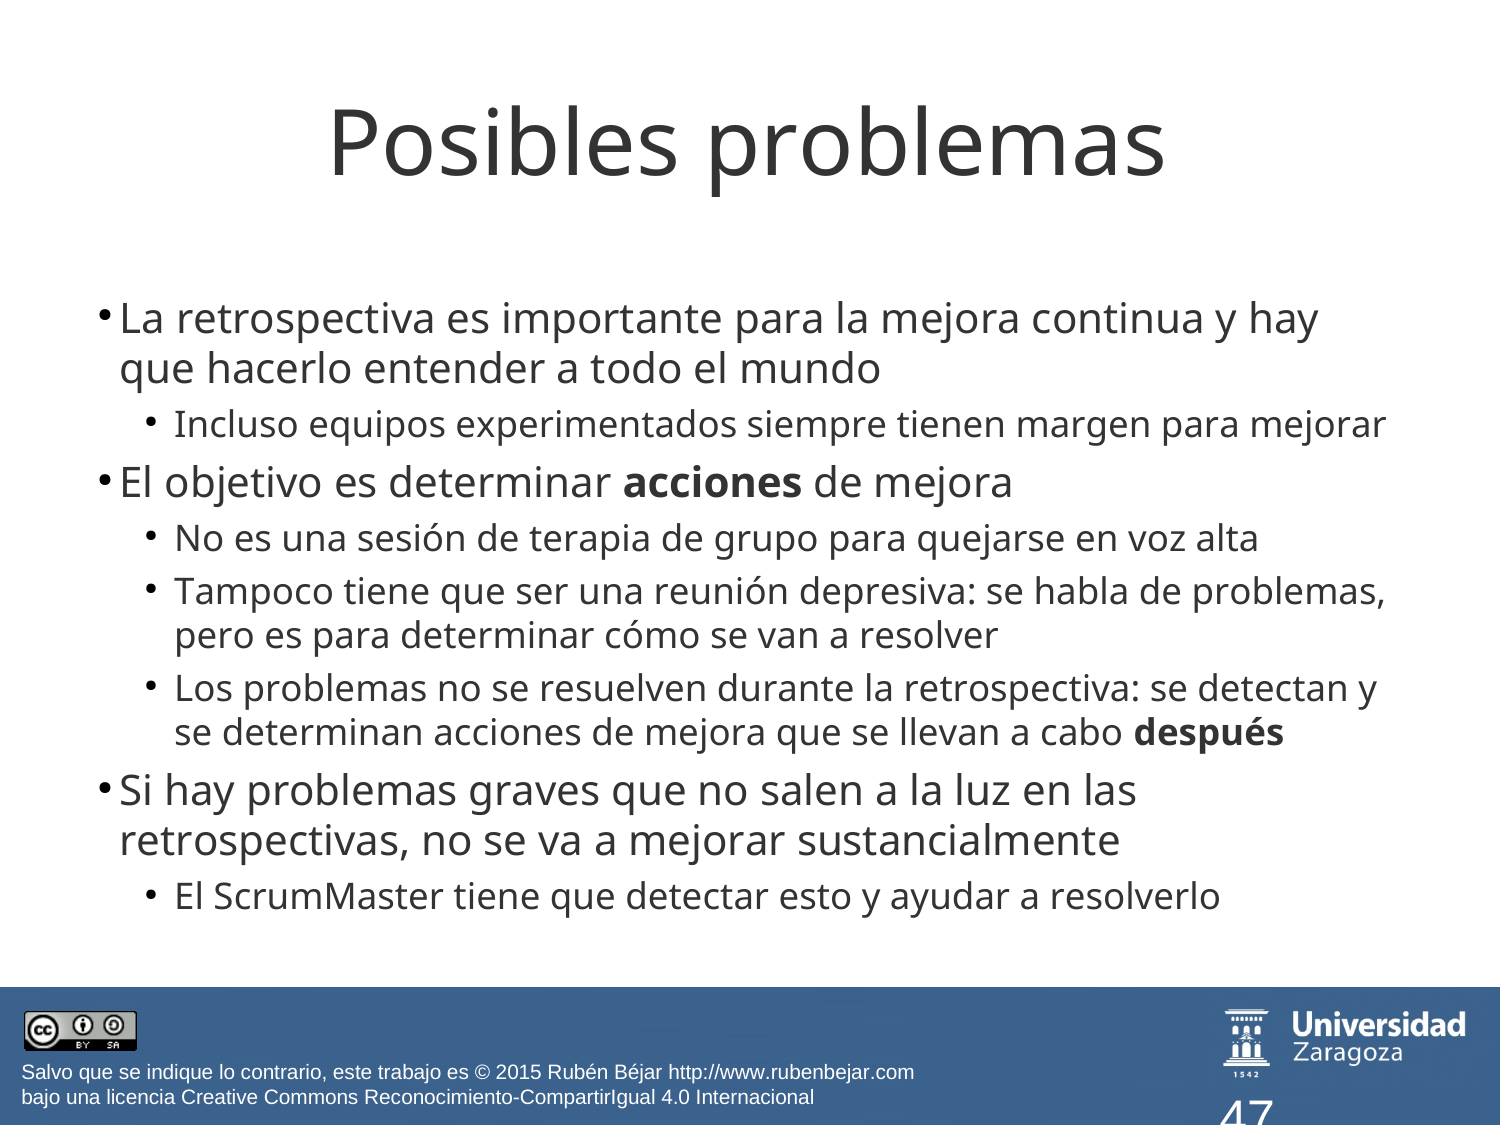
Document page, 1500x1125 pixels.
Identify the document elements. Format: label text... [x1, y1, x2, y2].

title Posibles problemas [74, 21, 1420, 257]
picture [0, 987, 1500, 1125]
list La retrospectiva es importante para la mejora continua y hay que hacerlo entender a todo el mundo Incluso equipos experimentados siempre tienen margen para mejorar El objetivo es determinar acciones de mejora No es una sesión de terapia de grupo para quejarse en voz alta Tampoco tiene que ser una reunión depresiva: se habla de problemas, pero es para determinar cómo se van a resolver Los problemas no se resuelven durante la retrospectiva: se detectan y se determinan acciones de mejora que se llevan a cabo después Si hay problemas graves que no salen a la luz en las retrospectivas, no se va a mejorar sustancialmente El ScrumMaster tiene que detectar esto y ayudar a resolverlo [82, 283, 1418, 936]
picture [1224, 1107, 1236, 1124]
